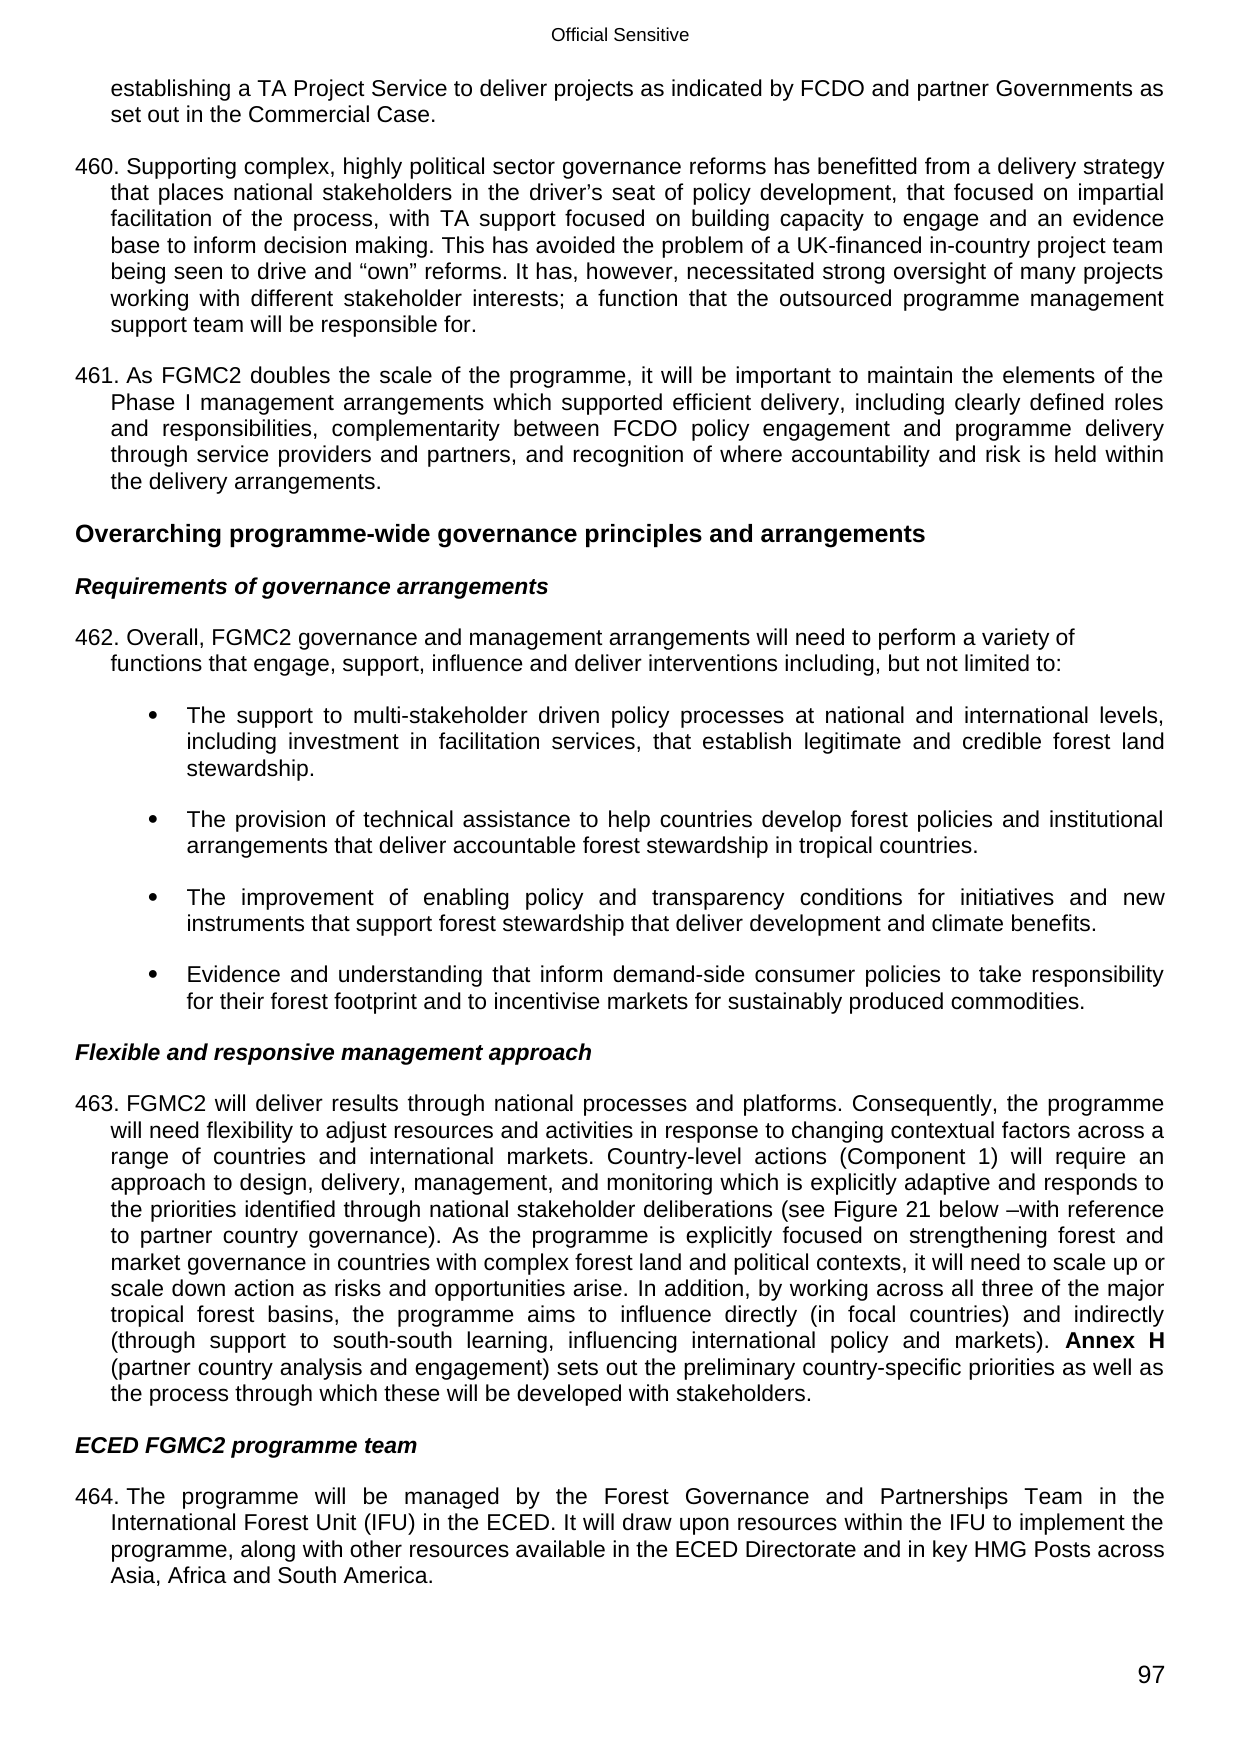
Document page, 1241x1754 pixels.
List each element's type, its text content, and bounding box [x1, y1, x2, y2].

list Supporting complex, highly political sector governance reforms has benefitted from a delivery strategy that places national stakeholders in the driver’s seat of policy development, that focused on impartial facilitation of the process, with TA support focused on building capacity to engage and an evidence base to inform decision making. This has avoided the problem of a UK-financed in-country project team being seen to drive and “own” reforms. It has, however, necessitated strong oversight of many projects working with different stakeholder interests; a function that the outsourced programme management support team will be responsible for. [75, 153, 1165, 337]
list The provision of technical assistance to help countries develop forest policies and institutional arrangements that deliver accountable forest stewardship in tropical countries. [149, 806, 1165, 858]
list The programme will be managed by the Forest Governance and Partnerships Team in the International Forest Unit (IFU) in the ECED. It will draw upon resources within the IFU to implement the programme, along with other resources available in the ECED Directorate and in key HMG Posts across Asia, Africa and South America. [75, 1483, 1165, 1588]
subtitle ECED FGMC2 programme team [75, 1432, 1165, 1458]
text Requirements of governance arrangements [75, 573, 1165, 599]
list The improvement of enabling policy and transparency conditions for initiatives and new instruments that support forest stewardship that deliver development and climate benefits. [149, 883, 1165, 936]
subtitle Overarching programme-wide governance principles and arrangements [75, 519, 1165, 548]
list Overall, FGMC2 governance and management arrangements will need to perform a variety of functions that engage, support, influence and deliver interventions including, but not limited to: [75, 624, 1165, 677]
list FGMC2 will deliver results through national processes and platforms. Consequently, the programme will need flexibility to adjust resources and activities in response to changing contextual factors across a range of countries and international markets. Country-level actions (Component 1) will require an approach to design, delivery, management, and monitoring which is explicitly adaptive and responds to the priorities identified through national stakeholder deliberations (see Figure 21 below –with reference to partner country governance). As the programme is explicitly focused on strengthening forest and market governance in countries with complex forest land and political contexts, it will need to scale up or scale down action as risks and opportunities arise. In addition, by working across all three of the major tropical forest basins, the programme aims to influence directly (in focal countries) and indirectly (through support to south-south learning, influencing international policy and markets). Annex H (partner country analysis and engagement) sets out the preliminary country-specific priorities as well as the process through which these will be developed with stakeholders. [75, 1090, 1165, 1407]
list establishing a TA Project Service to deliver projects as indicated by FCDO and partner Governments as set out in the Commercial Case. [75, 75, 1165, 128]
list Evidence and understanding that inform demand-side consumer policies to take responsibility for their forest footprint and to incentivise markets for sustainably produced commodities. [149, 961, 1165, 1014]
list The support to multi-stakeholder driven policy processes at national and international levels, including investment in facilitation services, that establish legitimate and credible forest land stewardship. [149, 702, 1165, 781]
text Flexible and responsive management approach [75, 1039, 1165, 1065]
list As FGMC2 doubles the scale of the programme, it will be important to maintain the elements of the Phase I management arrangements which supported efficient delivery, including clearly defined roles and responsibilities, complementarity between FCDO policy engagement and programme delivery through service providers and partners, and recognition of where accountability and risk is held within the delivery arrangements. [75, 362, 1165, 494]
